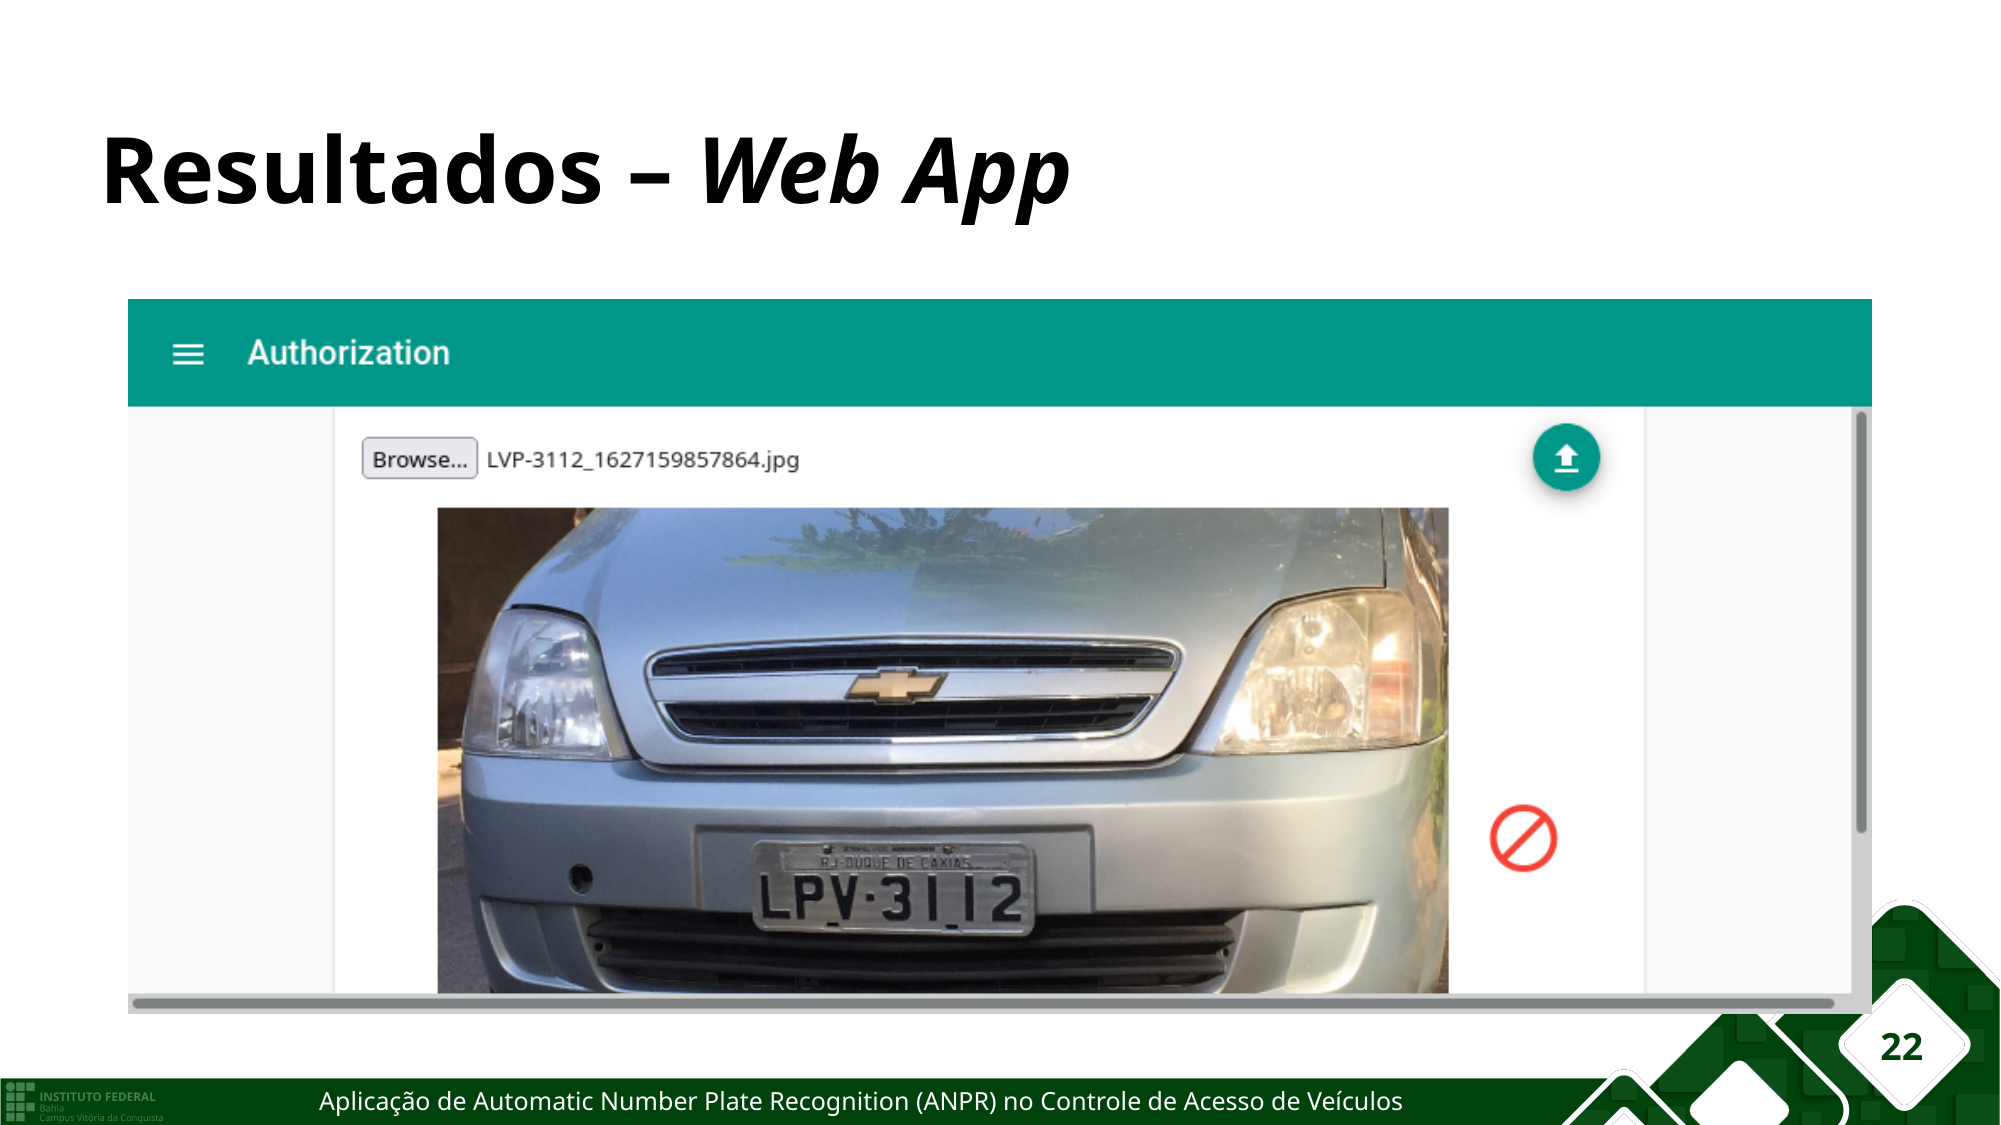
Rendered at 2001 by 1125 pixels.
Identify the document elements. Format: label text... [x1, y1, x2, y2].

title Resultados – Web App [99, 59, 1900, 277]
picture [0, 299, 2000, 1125]
